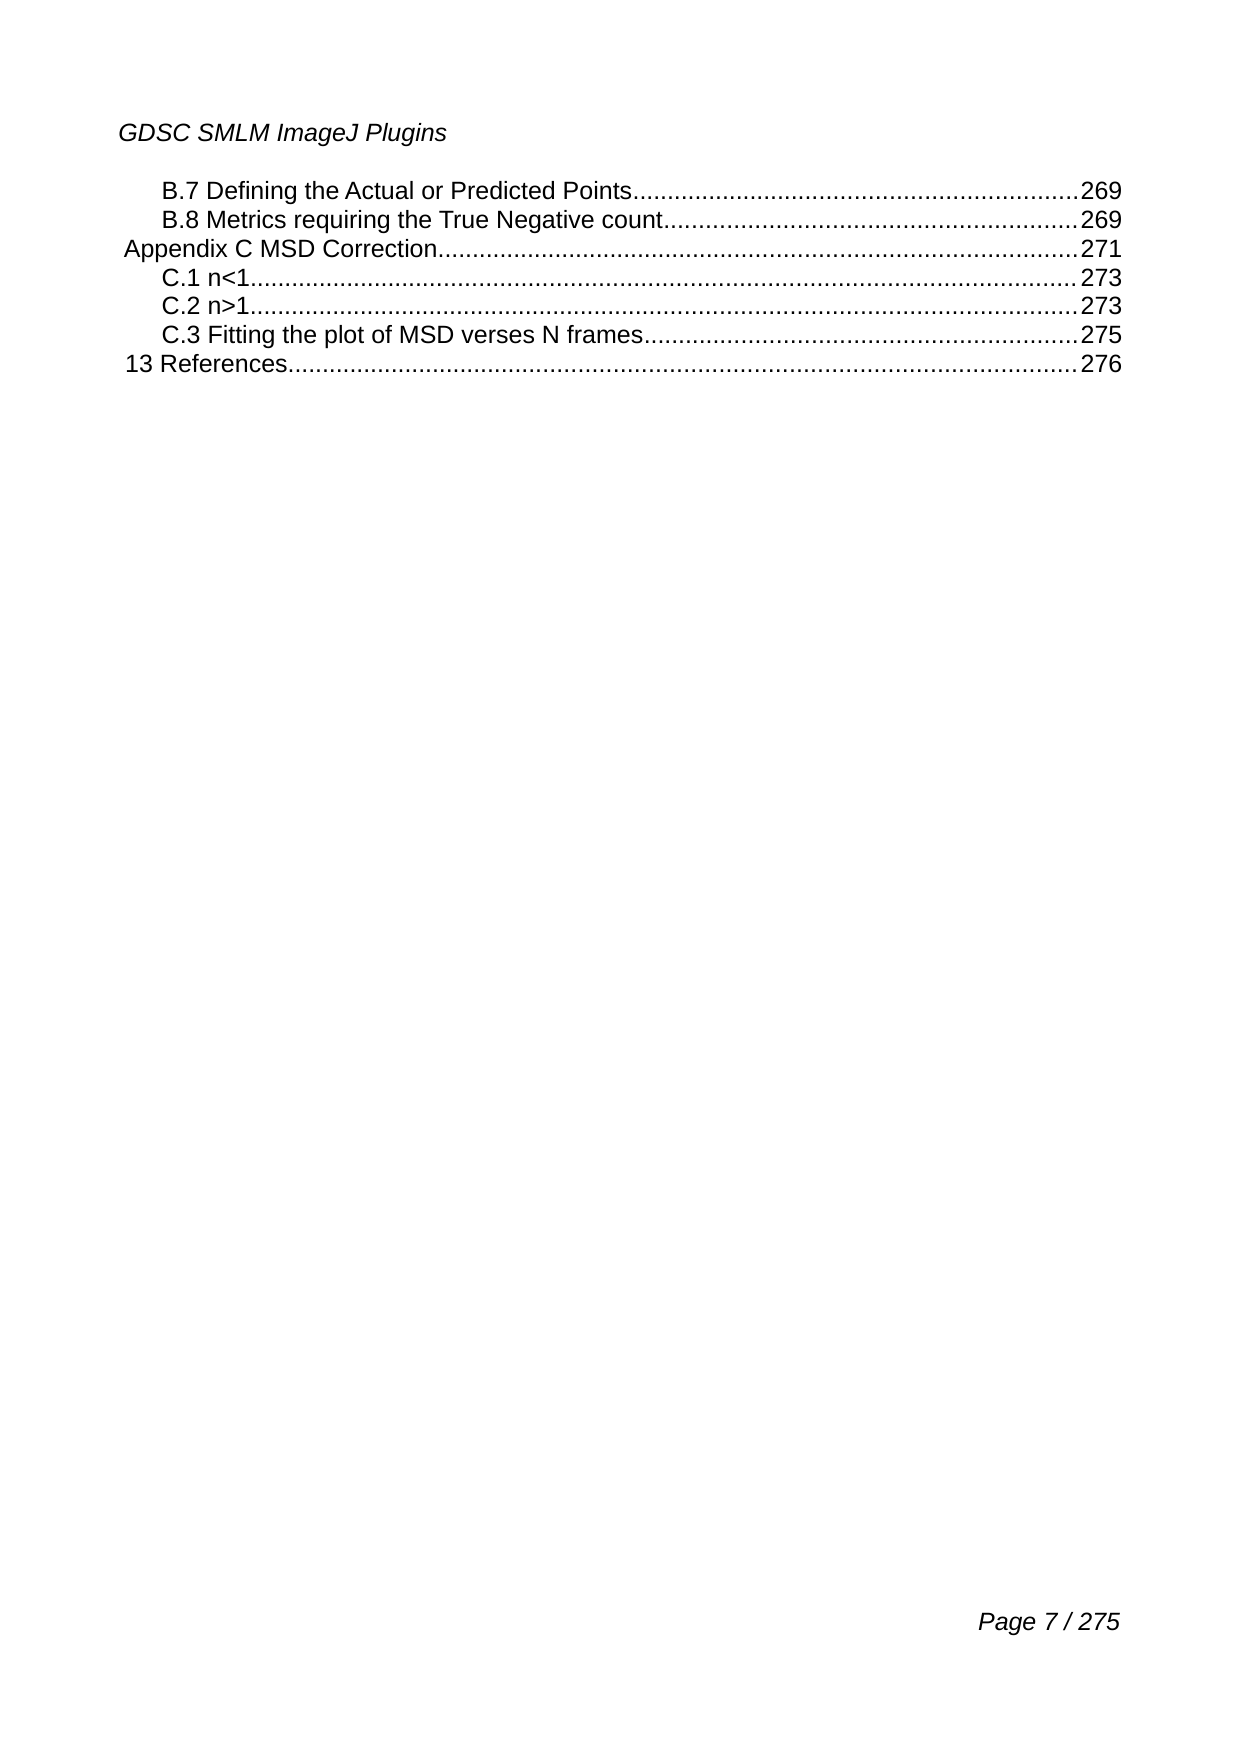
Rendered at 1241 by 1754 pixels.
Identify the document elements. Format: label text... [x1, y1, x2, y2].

text B.7 Defining the Actual or Predicted Points 269 [148, 176, 1122, 205]
text 13 References 276 [118, 349, 1122, 378]
text C.3 Fitting the plot of MSD verses N frames 275 [148, 320, 1122, 349]
text C.2 n>1 273 [148, 291, 1122, 320]
text C.1 n<1 273 [148, 263, 1122, 291]
text B.8 Metrics requiring the True Negative count 269 [148, 205, 1122, 234]
text Appendix C MSD Correction 271 [118, 234, 1122, 263]
